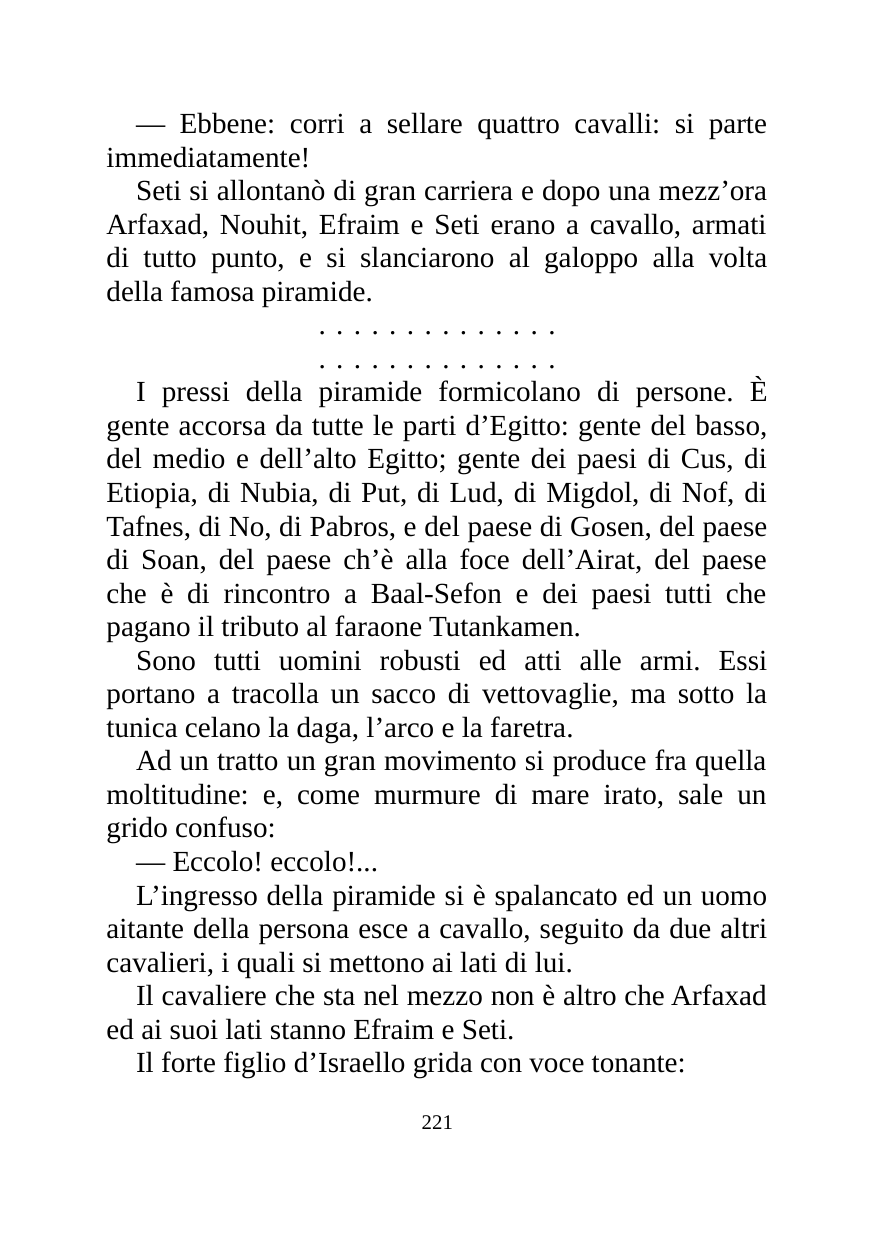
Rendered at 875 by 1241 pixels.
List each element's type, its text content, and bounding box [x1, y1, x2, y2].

text .............. [106, 341, 768, 374]
text — Ebbene: corri a sellare quattro cavalli: si parte immediatamente! [106, 106, 768, 173]
text Sono tutti uomini robusti ed atti alle armi. Essi portano a tracolla un sacco di vettovaglie, ma sotto la tunica celano la daga, l’arco e la faretra. [106, 643, 768, 743]
text — Eccolo! eccolo!... [106, 844, 768, 878]
text Il forte figlio d’Israello grida con voce tonante: [106, 1045, 768, 1079]
text .............. [106, 307, 768, 341]
text Seti si allontanò di gran carriera e dopo una mezz’ora Arfaxad, Nouhit, Efraim e Seti erano a cavallo, armati di tutto punto, e si slanciarono al galoppo alla volta della famosa piramide. [106, 173, 768, 307]
text L’ingresso della piramide si è spalancato ed un uomo aitante della persona esce a cavallo, seguito da due altri cavalieri, i quali si mettono ai lati di lui. [106, 878, 768, 978]
text Ad un tratto un gran movimento si produce fra quella moltitudine: e, come murmure di mare irato, sale un grido confuso: [106, 743, 768, 844]
text I pressi della piramide formicolano di persone. È gente accorsa da tutte le parti d’Egitto: gente del basso, del medio e dell’alto Egitto; gente dei paesi di Cus, di Etiopia, di Nubia, di Put, di Lud, di Migdol, di Nof, di Tafnes, di No, di Pabros, e del paese di Gosen, del paese di Soan, del paese ch’è alla foce dell’Airat, del paese che è di rincontro a Baal-Sefon e dei paesi tutti che pagano il tributo al faraone Tutankamen. [106, 374, 768, 643]
text Il cavaliere che sta nel mezzo non è altro che Arfaxad ed ai suoi lati stanno Efraim e Seti. [106, 978, 768, 1045]
